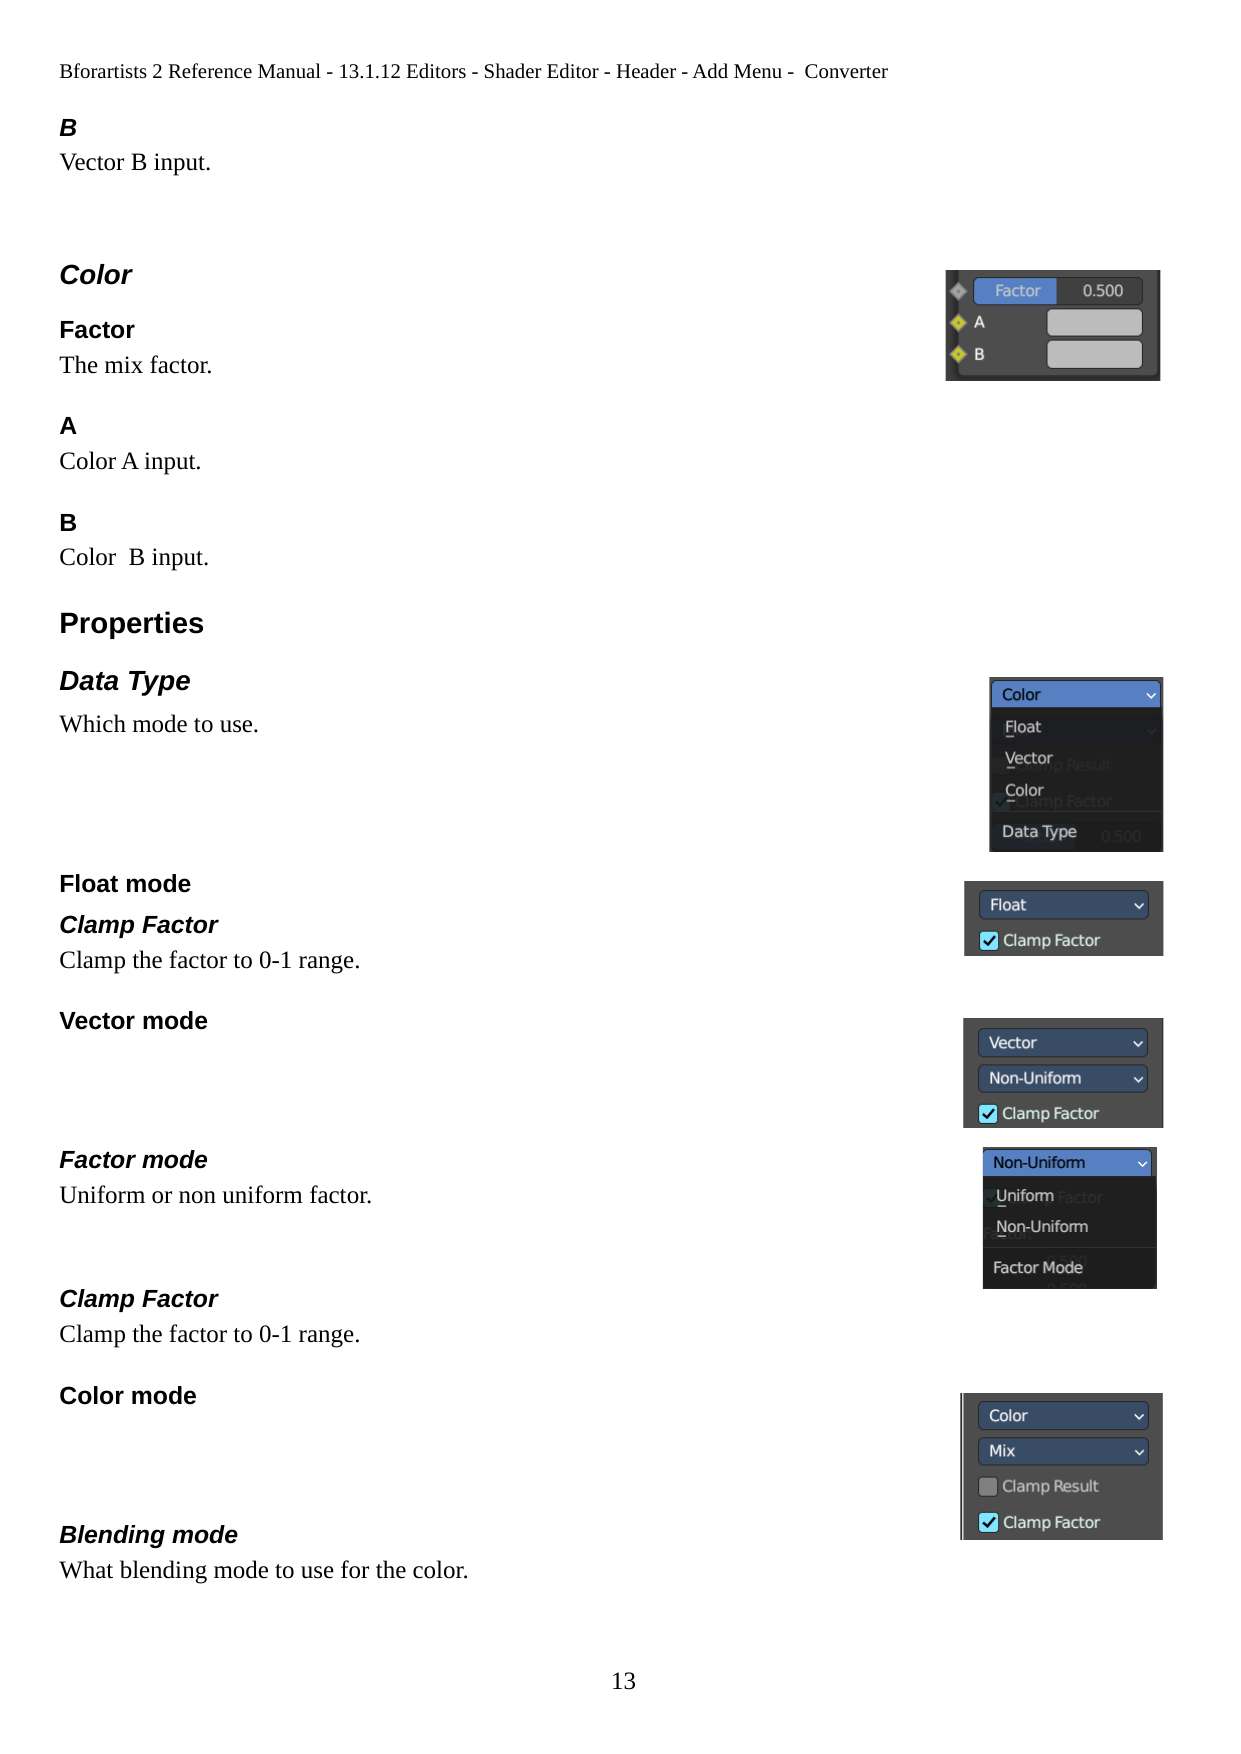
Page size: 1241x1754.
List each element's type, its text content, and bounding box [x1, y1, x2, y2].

text Which mode to use. [59, 709, 989, 738]
subtitle B [59, 508, 1181, 536]
picture [964, 881, 1164, 956]
text Color B input. [59, 542, 1181, 571]
text What blending mode to use for the color. [59, 1555, 1181, 1584]
picture [960, 1393, 1164, 1540]
text Color A input. [59, 446, 1181, 475]
subtitle Factor mode [59, 1145, 1181, 1174]
subtitle Color [59, 258, 1181, 290]
subtitle Blending mode [59, 1520, 1181, 1549]
text Clamp the factor to 0-1 range. [59, 945, 1181, 973]
subtitle Properties [59, 606, 1181, 640]
text The mix factor. [59, 350, 945, 378]
subtitle [1161, 315, 1181, 343]
text Clamp the factor to 0-1 range. [59, 1319, 1181, 1348]
picture [989, 677, 1164, 852]
subtitle B [59, 113, 1181, 141]
picture [945, 270, 1161, 381]
picture [963, 1018, 1164, 1128]
text [1161, 350, 1181, 378]
text [1157, 1180, 1181, 1209]
text Uniform or non uniform factor. [59, 1180, 982, 1209]
picture [982, 1147, 1157, 1289]
subtitle Data Type [59, 665, 1181, 697]
subtitle Color mode [59, 1381, 1181, 1409]
subtitle Clamp Factor [59, 910, 964, 938]
subtitle A [59, 411, 1181, 440]
subtitle [1164, 910, 1181, 938]
text [1164, 709, 1181, 738]
text Vector B input. [59, 147, 1181, 176]
subtitle Clamp Factor [59, 1284, 1181, 1313]
subtitle Float mode [59, 869, 1181, 897]
subtitle Vector mode [59, 1006, 1181, 1035]
subtitle Factor [59, 315, 945, 343]
